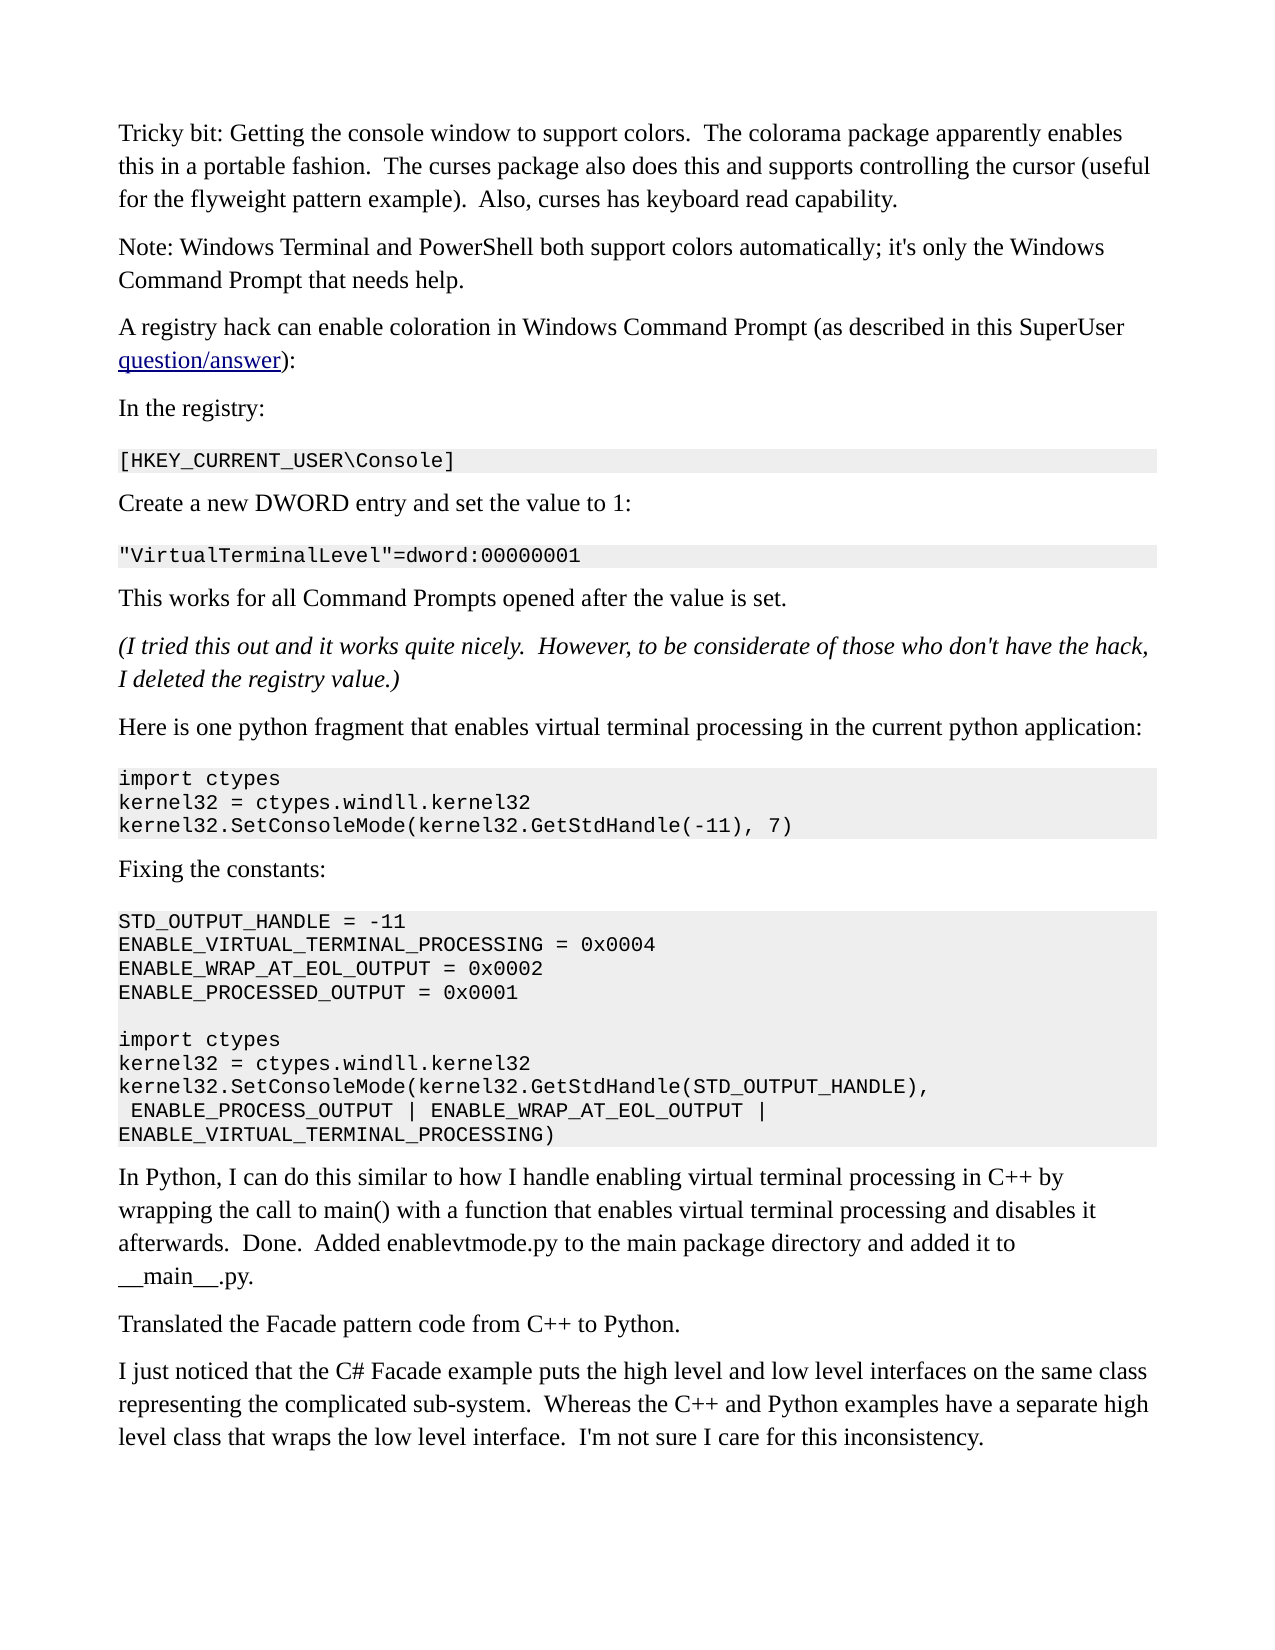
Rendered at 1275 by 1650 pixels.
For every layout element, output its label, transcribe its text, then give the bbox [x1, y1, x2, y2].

text kernel32 = ctypes.windll.kernel32 [118, 792, 1157, 816]
text Note: Windows Terminal and PowerShell both support colors automatically; it's only the Windows Command Prompt that needs help. [118, 232, 1157, 293]
text ENABLE_VIRTUAL_TERMINAL_PROCESSING = 0x0004 [118, 934, 1157, 958]
text A registry hack can enable coloration in Windows Command Prompt (as described in this SuperUser question/answer): [118, 312, 1157, 374]
text I just noticed that the C# Facade example puts the high level and low level interfaces on the same class representing the complicated sub-system. Whereas the C++ and Python examples have a separate high level class that wraps the low level interface. I'm not sure I care for this inconsistency. [118, 1356, 1157, 1451]
text Tricky bit: Getting the console window to support colors. The colorama package apparently enables this in a portable fashion. The curses package also does this and supports controlling the cursor (useful for the flyweight pattern example). Also, curses has keyboard read capability. [118, 118, 1157, 213]
text In the registry: [118, 393, 1157, 422]
text Translated the Facade pattern code from C++ to Python. [118, 1309, 1157, 1338]
text Here is one python fragment that enables virtual terminal processing in the current python application: [118, 712, 1157, 740]
text In Python, I can do this similar to how I handle enabling virtual terminal processing in C++ by wrapping the call to main() with a function that enables virtual terminal processing and disables it afterwards. Done. Added enablevtmode.py to the main package directory and added it to __main__.py. [118, 1162, 1157, 1290]
text STD_OUTPUT_HANDLE = -11 [118, 911, 1157, 934]
text kernel32 = ctypes.windll.kernel32 [118, 1053, 1157, 1076]
text ENABLE_WRAP_AT_EOL_OUTPUT = 0x0002 [118, 958, 1157, 982]
text import ctypes [118, 768, 1157, 792]
text Fixing the constants: [118, 854, 1157, 883]
text Create a new DWORD entry and set the value to 1: [118, 488, 1157, 517]
text "VirtualTerminalLevel"=dword:00000001 [118, 545, 1157, 568]
text kernel32.SetConsoleMode(kernel32.GetStdHandle(STD_OUTPUT_HANDLE), [118, 1076, 1157, 1100]
text (I tried this out and it works quite nicely. However, to be considerate of those who don't have the hack, I deleted the registry value.) [118, 631, 1157, 693]
text [HKEY_CURRENT_USER\Console] [118, 449, 1157, 473]
text ENABLE_PROCESSED_OUTPUT = 0x0001 [118, 982, 1157, 1005]
text ENABLE_PROCESS_OUTPUT | ENABLE_WRAP_AT_EOL_OUTPUT | ENABLE_VIRTUAL_TERMINAL_PROCESSING) [118, 1100, 1157, 1147]
text import ctypes [118, 1029, 1157, 1053]
text kernel32.SetConsoleMode(kernel32.GetStdHandle(-11), 7) [118, 816, 1157, 839]
text This works for all Command Prompts opened after the value is set. [118, 583, 1157, 612]
